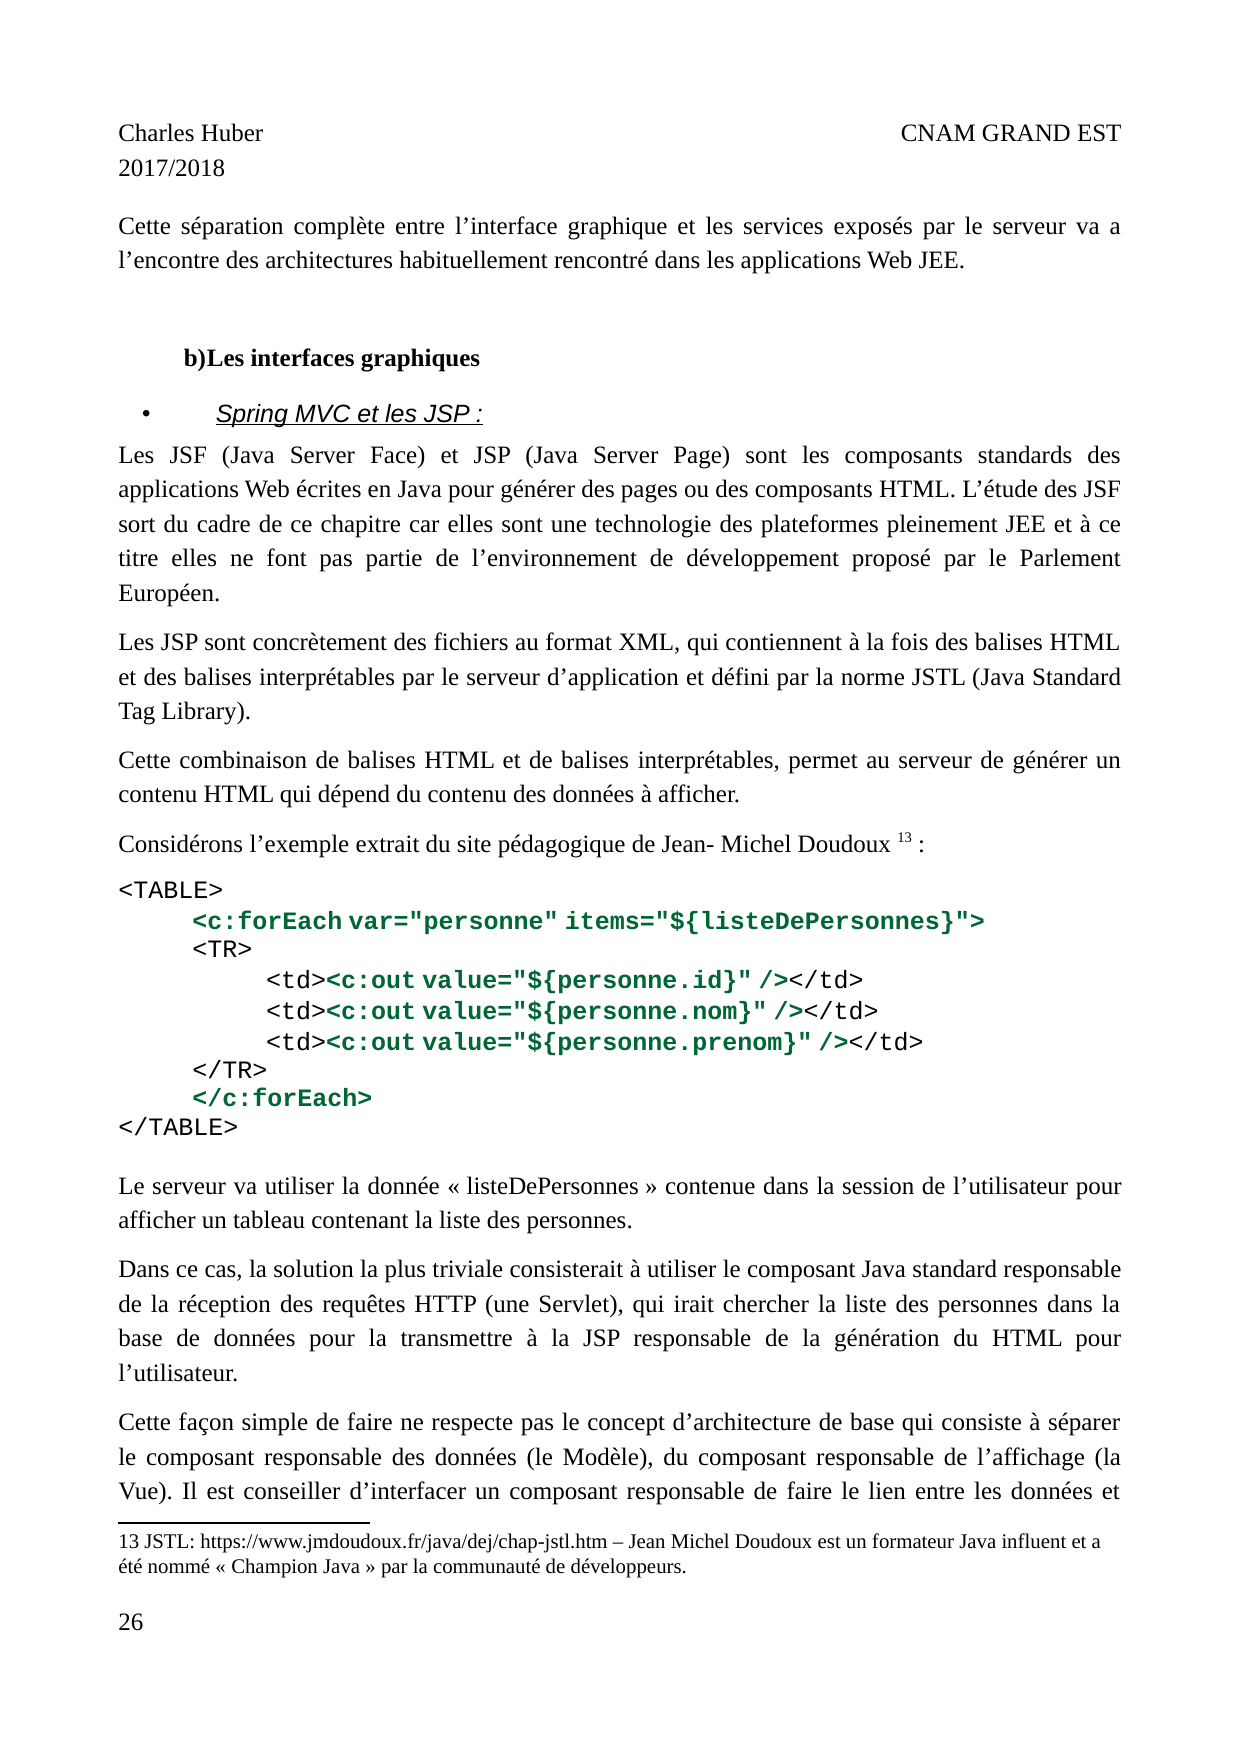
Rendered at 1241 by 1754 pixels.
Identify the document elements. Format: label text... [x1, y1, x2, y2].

text Cette façon simple de faire ne respecte pas le concept d’architecture de base qui consiste à séparer le composant responsable des données (le Modèle), du composant responsable de l’affichage (la Vue). Il est conseiller d’interfacer un composant responsable de faire le lien entre les données et [118, 1407, 1122, 1505]
text <td><c:out value="${personne.prenom}" /></td> [118, 1027, 1122, 1058]
text <td><c:out value="${personne.id}" /></td> [118, 965, 1122, 996]
text Les JSF (Java Server Face) et JSP (Java Server Page) sont les composants standards des applications Web écrites en Java pour générer des pages ou des composants HTML. L’étude des JSF sort du cadre de ce chapitre car elles sont une technologie des plateformes pleinement JEE et à ce titre elles ne font pas partie de l’environnement de développement proposé par le Parlement Européen. [118, 440, 1122, 607]
text JSTL: https://www.jmdoudoux.fr/java/dej/chap-jstl.htm – Jean Michel Doudoux est un formateur Java influent et a été nommé « Champion Java » par la communauté de développeurs. [118, 1529, 1122, 1578]
text Considérons l’exemple extrait du site pédagogique de Jean- Michel Doudoux : [118, 829, 1122, 857]
subtitle Les interfaces graphiques [177, 343, 1122, 372]
text <c:forEach var="personne" items="${listeDePersonnes}"> [118, 906, 1122, 937]
subtitle Spring MVC et les JSP : [142, 399, 1122, 428]
text Le serveur va utiliser la donnée « listeDePersonnes » contenue dans la session de l’utilisateur pour afficher un tableau contenant la liste des personnes. [118, 1171, 1122, 1234]
text Les JSP sont concrètement des fichiers au format XML, qui contiennent à la fois des balises HTML et des balises interprétables par le serveur d’application et défini par la norme JSTL (Java Standard Tag Library). [118, 627, 1122, 725]
text </TR> [118, 1058, 1122, 1086]
text Cette combinaison de balises HTML et de balises interprétables, permet au serveur de générer un contenu HTML qui dépend du contenu des données à afficher. [118, 745, 1122, 808]
text <td><c:out value="${personne.nom}" /></td> [118, 996, 1122, 1027]
text </c:forEach> [118, 1086, 1122, 1114]
text Dans ce cas, la solution la plus triviale consisterait à utiliser le composant Java standard responsable de la réception des requêtes HTTP (une Servlet), qui irait chercher la liste des personnes dans la base de données pour la transmettre à la JSP responsable de la génération du HTML pour l’utilisateur. [118, 1254, 1122, 1387]
text </TABLE> [118, 1114, 1122, 1143]
text Cette séparation complète entre l’interface graphique et les services exposés par le serveur va a l’encontre des architectures habituellement rencontré dans les applications Web JEE. [118, 211, 1122, 274]
text <TR> [118, 937, 1122, 965]
text <TABLE> [118, 878, 1122, 906]
